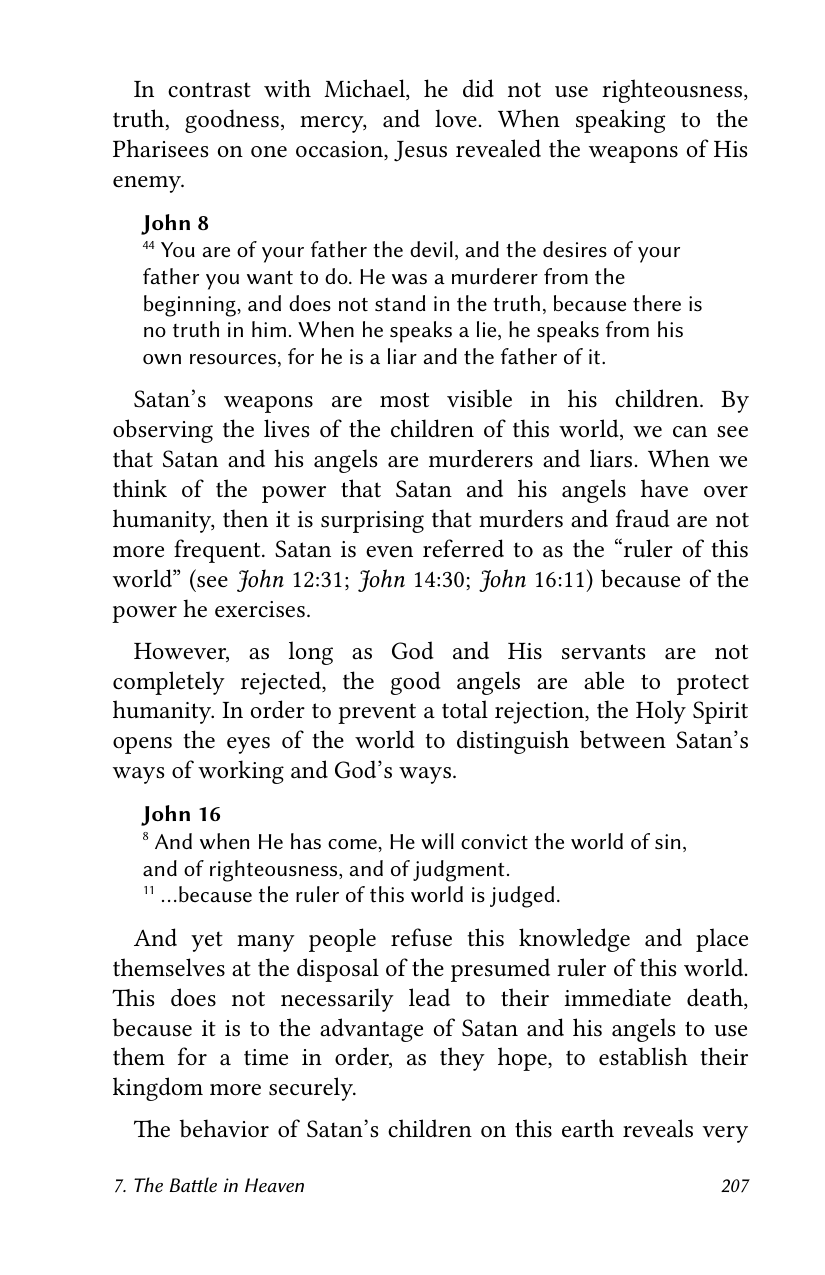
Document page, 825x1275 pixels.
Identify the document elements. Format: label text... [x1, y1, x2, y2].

text The behavior of Satan’s children on this earth reveals very [112, 1115, 750, 1144]
text Satan’s weapons are most visible in his children. By observing the lives of the children of this world, we can see that Satan and his angels are murderers and liars. When we think of the power that Satan and his angels have over humanity, then it is surprising that murders and fraud are not more frequent. Satan is even referred to as the “ruler of this world” (see John 12:31; John 14:30; John 16:11) because of the power he exercises. [112, 386, 750, 623]
text John 16 [142, 801, 750, 827]
text However, as long as God and His servants are not completely rejected, the good angels are able to protect humanity. In order to prevent a total rejection, the Holy Spirit opens the eyes of the world to distinguish between Satan’s ways of working and God’s ways. [112, 637, 750, 785]
text 44 You are of your father the devil, and the desires of your father you want to do. He was a murderer from the beginning, and does not stand in the truth, because there is no truth in him. When he speaks a lie, he speaks from his own resources, for he is a liar and the father of it. [142, 237, 720, 370]
text John 8 [142, 209, 750, 236]
text In contrast with Michael, he did not use righteousness, truth, goodness, mercy, and love. When speaking to the Pharisees on one occasion, Jesus revealed the weapons of His enemy. [112, 75, 750, 193]
text And yet many people refuse this knowledge and place themselves at the disposal of the presumed ruler of this world. This does not necessarily lead to their immediate death, because it is to the advantage of Satan and his angels to use them for a time in order, as they hope, to establish their kingdom more securely. [112, 924, 750, 1102]
text 11 ...because the ruler of this world is judged. [142, 882, 720, 908]
text 8 And when He has come, He will convict the world of sin, and of righteousness, and of judgment. [142, 829, 720, 882]
